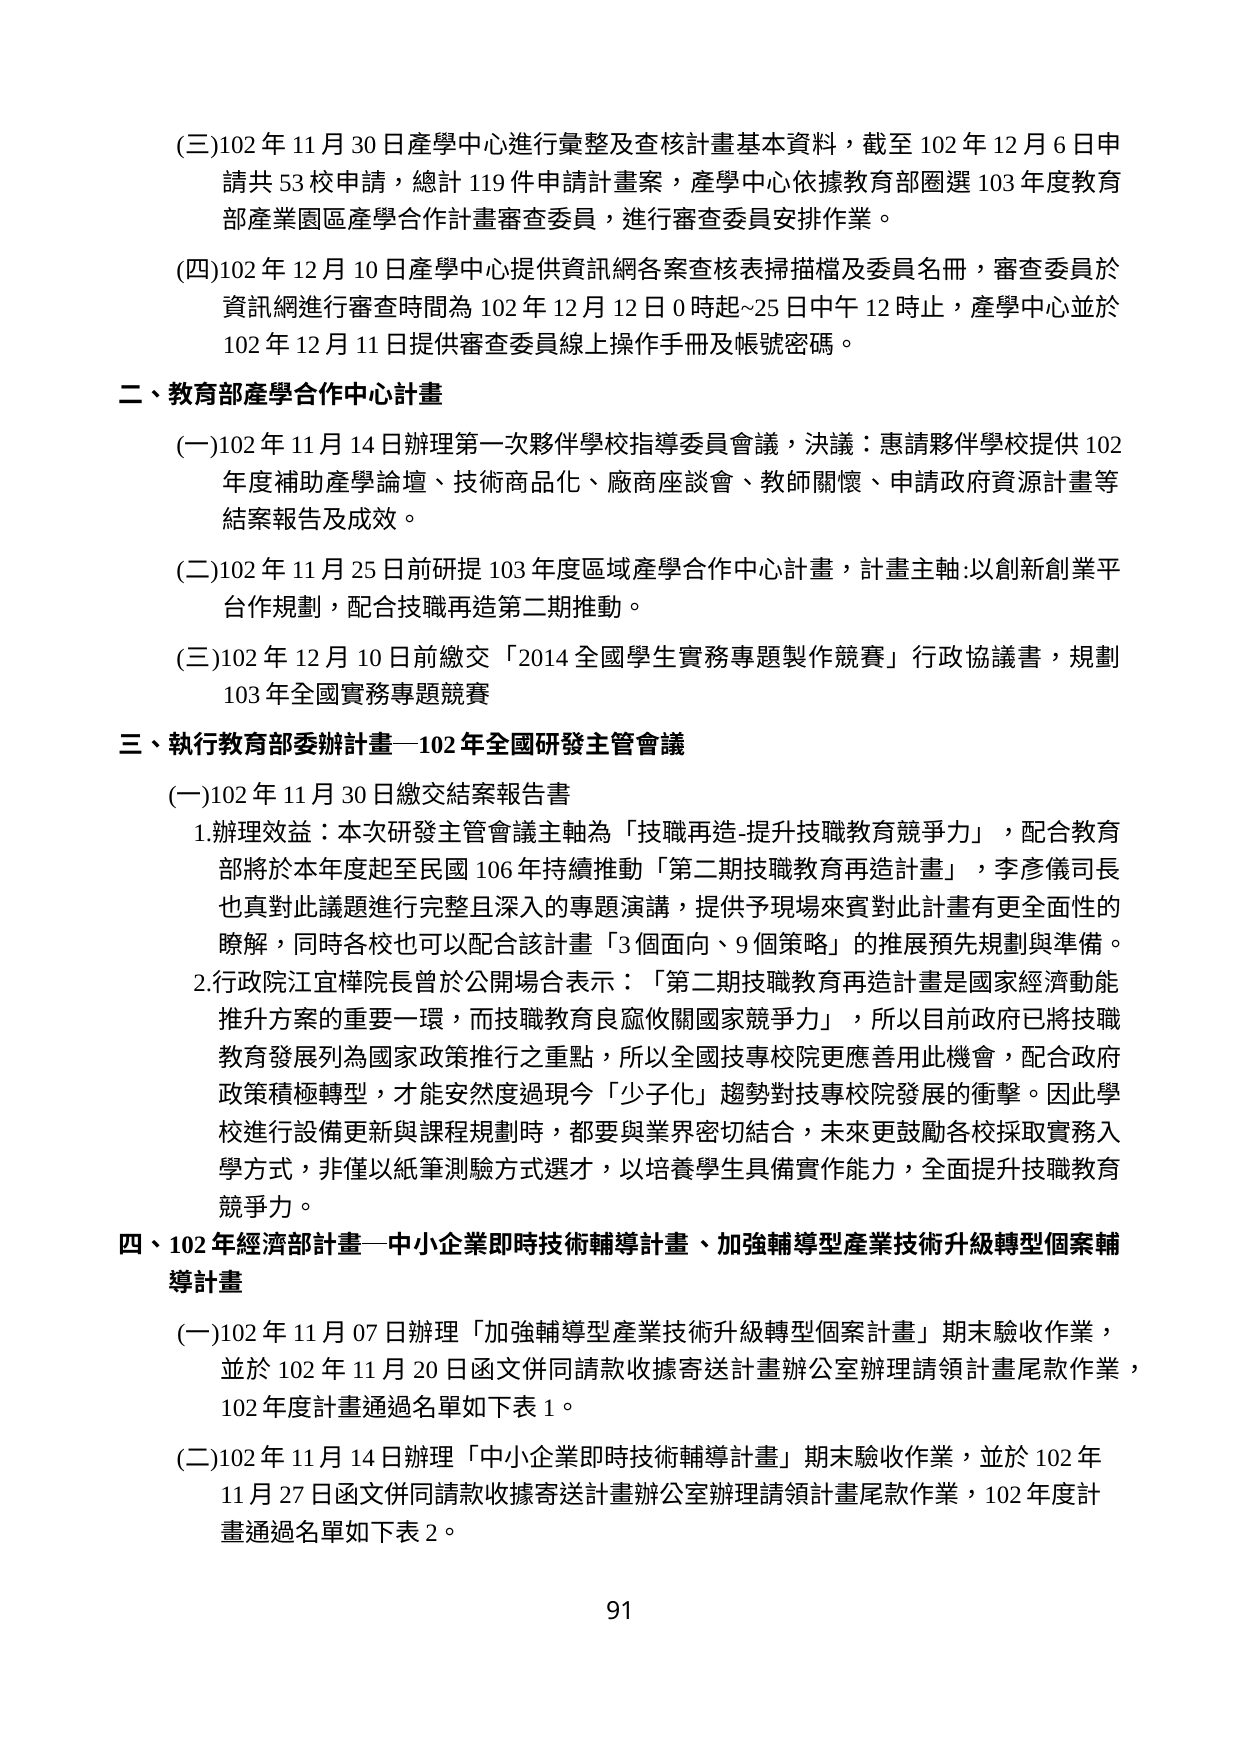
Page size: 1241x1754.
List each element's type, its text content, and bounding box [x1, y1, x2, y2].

text 三、執行教育部委辦計畫─102年全國研發主管會議 [118, 724, 1122, 762]
text (三)102年12月10日前繳交「2014全國學生實務專題製作競賽」行政協議書，規劃103年全國實務專題競賽 [176, 637, 1122, 712]
text (三)102年11月30日產學中心進行彙整及查核計畫基本資料，截至102年12月6日申請共53校申請，總計119件申請計畫案，產學中心依據教育部圈選103年度教育部產業園區產學合作計畫審查委員，進行審查委員安排作業。 [176, 124, 1122, 237]
text (四)102年12月10日產學中心提供資訊網各案查核表掃描檔及委員名冊，審查委員於資訊網進行審查時間為102年12月12日0時起~25日中午12時止，產學中心並於102年12月11日提供審查委員線上操作手冊及帳號密碼。 [176, 249, 1122, 362]
text 2.行政院江宜樺院長曾於公開場合表示：「第二期技職教育再造計畫是國家經濟動能推升方案的重要一環，而技職教育良窳攸關國家競爭力」，所以目前政府已將技職教育發展列為國家政策推行之重點，所以全國技專校院更應善用此機會，配合政府政策積極轉型，才能安然度過現今「少子化」趨勢對技專校院發展的衝擊。因此學校進行設備更新與課程規劃時，都要與業界密切結合，未來更鼓勵各校採取實務入學方式，非僅以紙筆測驗方式選才，以培養學生具備實作能力，全面提升技職教育競爭力。 [193, 962, 1122, 1224]
list (一)102年11月30日繳交結案報告書 [118, 774, 1122, 812]
text (二)102年11月25日前研提103年度區域產學合作中心計畫，計畫主軸:以創新創業平台作規劃，配合技職再造第二期推動。 [176, 549, 1122, 624]
text (一)102年11月14日辦理第一次夥伴學校指導委員會議，決議：惠請夥伴學校提供102年度補助產學論壇、技術商品化、廠商座談會、教師關懷、申請政府資源計畫等結案報告及成效。 [176, 424, 1122, 537]
text 1.辦理效益：本次研發主管會議主軸為「技職再造-提升技職教育競爭力」，配合教育部將於本年度起至民國106年持續推動「第二期技職教育再造計畫」，李彥儀司長也真對此議題進行完整且深入的專題演講，提供予現場來賓對此計畫有更全面性的瞭解，同時各校也可以配合該計畫「3個面向、9個策略」的推展預先規劃與準備。 [193, 812, 1122, 962]
text (二)102年11月14日辦理「中小企業即時技術輔導計畫」期末驗收作業，並於102年11月27日函文併同請款收據寄送計畫辦公室辦理請領計畫尾款作業，102年度計畫通過名單如下表2。 [170, 1437, 1122, 1549]
text 二、教育部產學合作中心計畫 [118, 374, 1122, 412]
text 四、102年經濟部計畫─中小企業即時技術輔導計畫、加強輔導型產業技術升級轉型個案輔導計畫 [118, 1224, 1122, 1299]
text (一)102年11月07日辦理「加強輔導型產業技術升級轉型個案計畫」期末驗收作業，並於102年11月20日函文併同請款收據寄送計畫辦公室辦理請領計畫尾款作業，102年度計畫通過名單如下表1。 [170, 1312, 1122, 1424]
